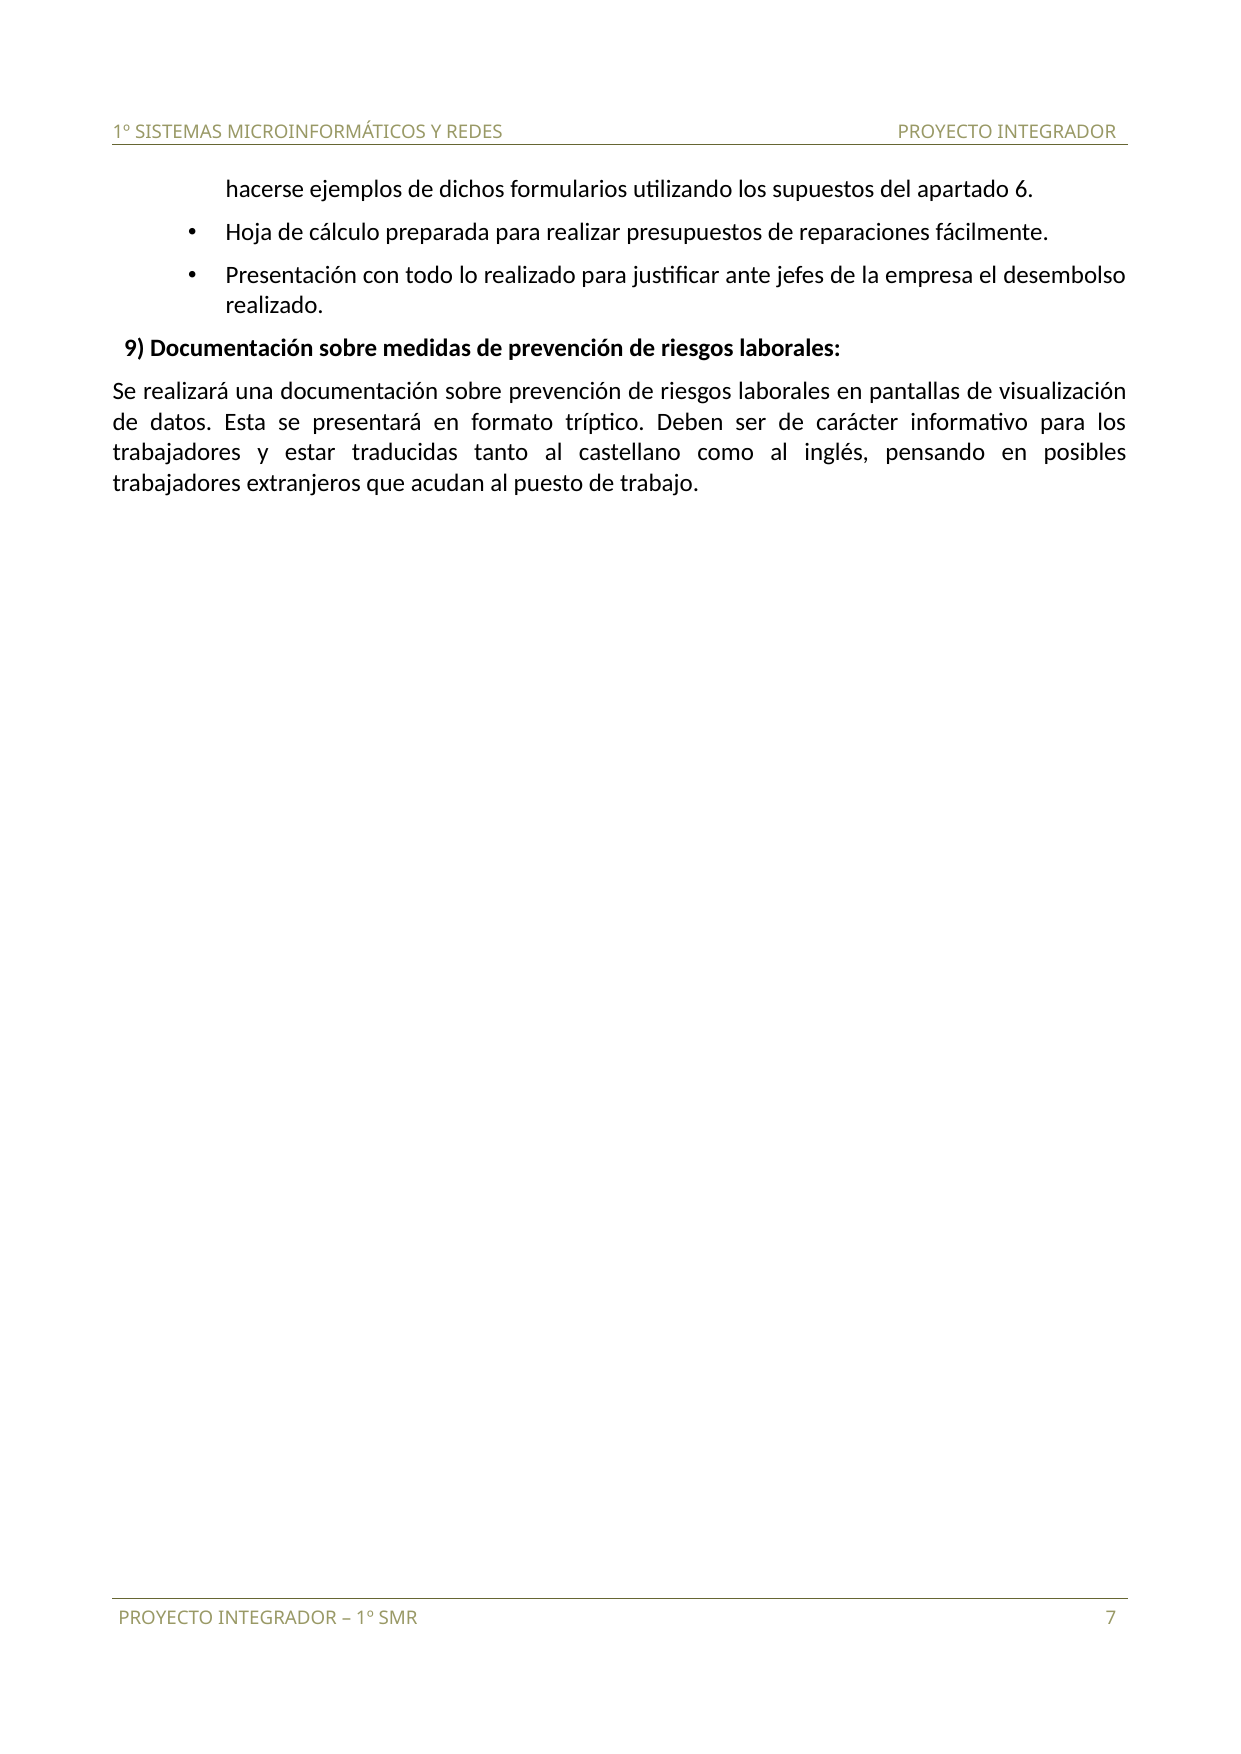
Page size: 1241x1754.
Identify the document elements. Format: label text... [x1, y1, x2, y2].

text 9) Documentación sobre medidas de prevención de riesgos laborales: [112, 332, 1128, 363]
text Se realizará una documentación sobre prevención de riesgos laborales en pantallas de visualización de datos. Esta se presentará en formato tríptico. Deben ser de carácter informativo para los trabajadores y estar traducidas tanto al castellano como al inglés, pensando en posibles trabajadores extranjeros que acudan al puesto de trabajo. [112, 375, 1128, 497]
list Presentación con todo lo realizado para justificar ante jefes de la empresa el desembolso realizado. [188, 259, 1128, 320]
list hacerse ejemplos de dichos formularios utilizando los supuestos del apartado 6. [188, 173, 1128, 204]
list Hoja de cálculo preparada para realizar presupuestos de reparaciones fácilmente. [188, 216, 1128, 247]
